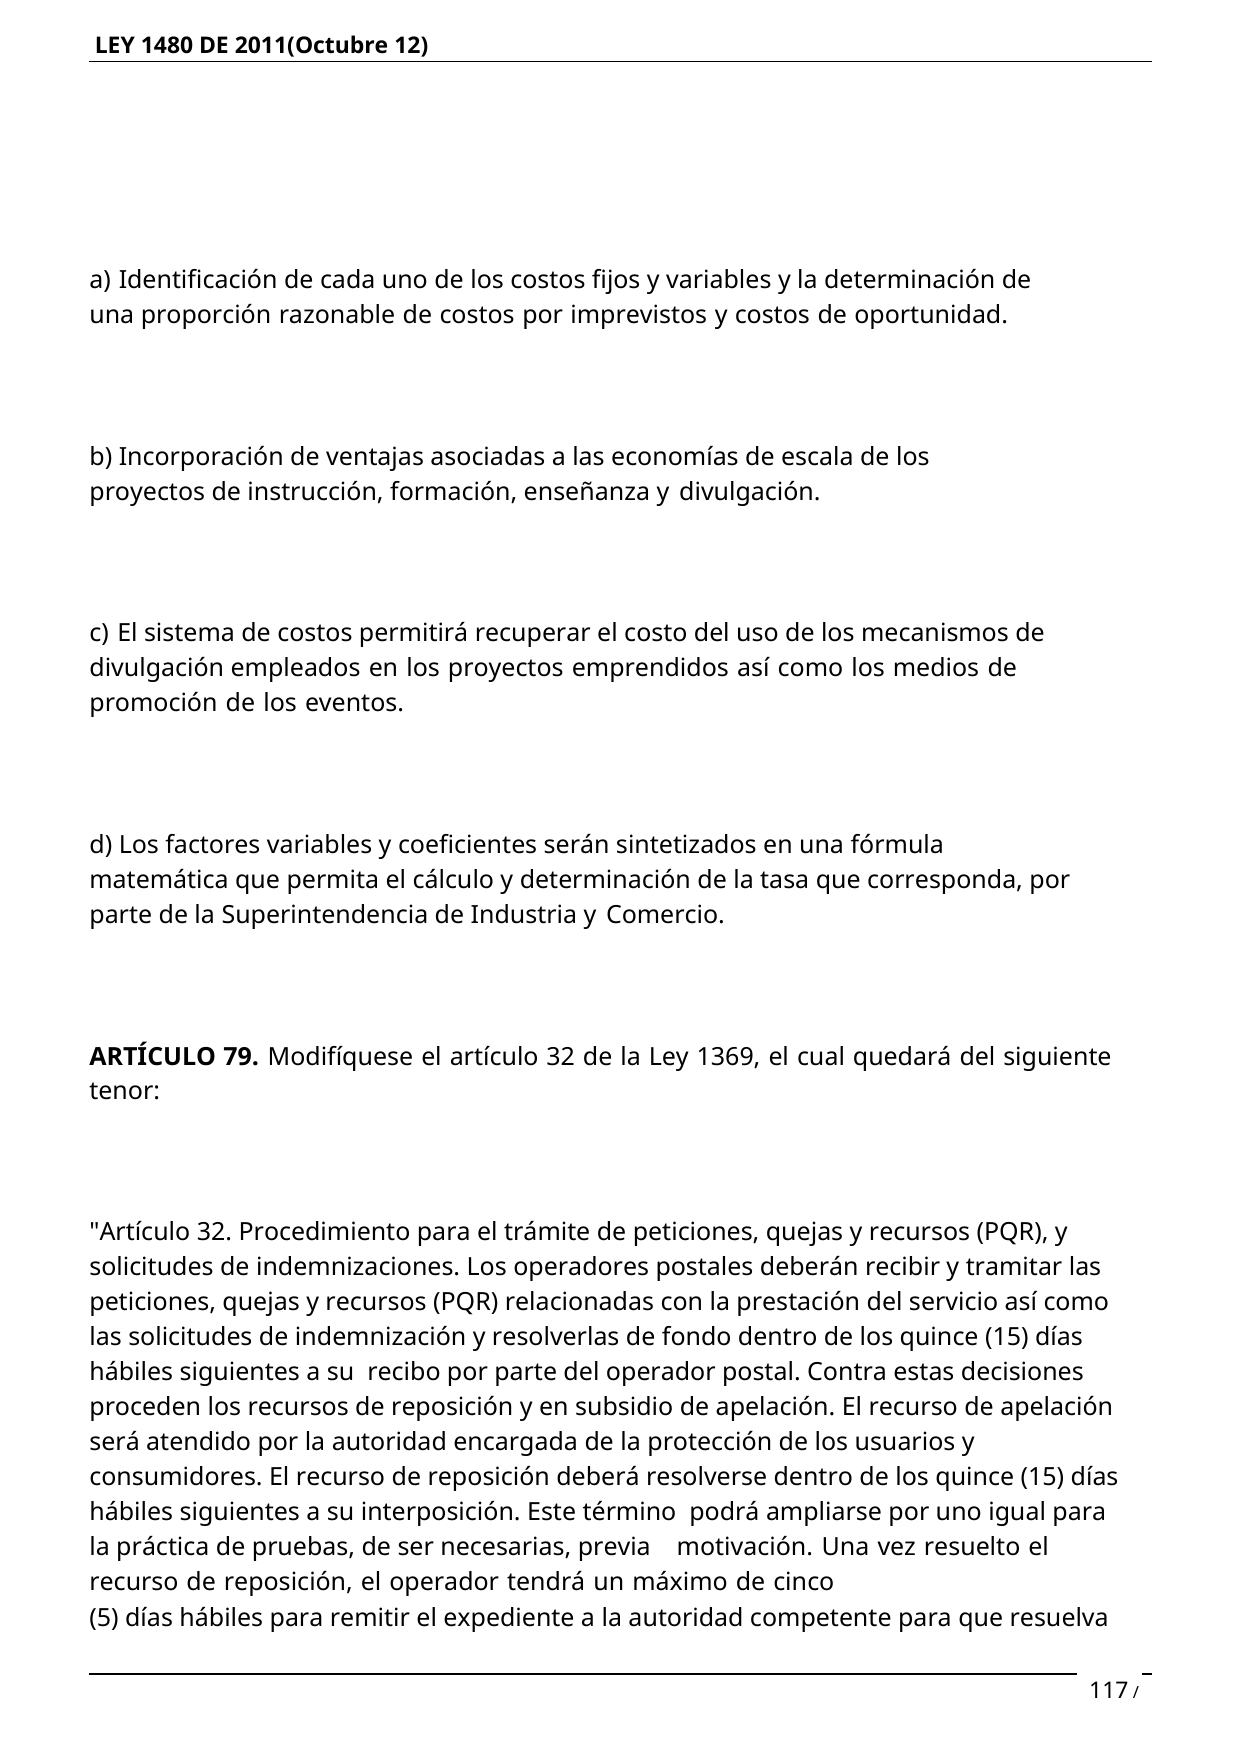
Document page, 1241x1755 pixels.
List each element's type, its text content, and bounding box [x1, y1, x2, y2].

list El sistema de costos permitirá recuperar el costo del uso de los mecanismos de divulgación empleados en los proyectos emprendidos así como los medios de promoción de los eventos. [89, 615, 1133, 719]
list Incorporación de ventajas asociadas a las economías de escala de los proyectos de instrucción, formación, enseñanza y divulgación. [89, 438, 1051, 507]
text (5) días hábiles para remitir el expediente a la autoridad competente para que resuelva [89, 1599, 1127, 1633]
list Identificación de cada uno de los costos fijos y variables y la determinación de una proporción razonable de costos por imprevistos y costos de oportunidad. [89, 262, 1033, 331]
text ARTÍCULO 79. Modifíquese el artículo 32 de la Ley 1369, el cual quedará del siguiente tenor: [89, 1038, 1163, 1106]
list Los factores variables y coeficientes serán sintetizados en una fórmula matemática que permita el cálculo y determinación de la tasa que corresponda, por parte de la Superintendencia de Industria y Comercio. [89, 827, 1087, 931]
text "Artículo 32. Procedimiento para el trámite de peticiones, quejas y recursos (PQR), y solicitudes de indemnizaciones. Los operadores postales deberán recibir y tramitar las peticiones, quejas y recursos (PQR) relacionadas con la prestación del servicio así como las solicitudes de indemnización y resolverlas de fondo dentro de los quince (15) días hábiles siguientes a su recibo por parte del operador postal. Contra estas decisiones proceden los recursos de reposición y en subsidio de apelación. El recurso de apelación será atendido por la autoridad encargada de la protección de los usuarios y consumidores. El recurso de reposición deberá resolverse dentro de los quince (15) días hábiles siguientes a su interposición. Este término podrá ampliarse por uno igual para la práctica de pruebas, de ser necesarias, previa motivación. Una vez resuelto el recurso de reposición, el operador tendrá un máximo de cinco [89, 1214, 1131, 1598]
